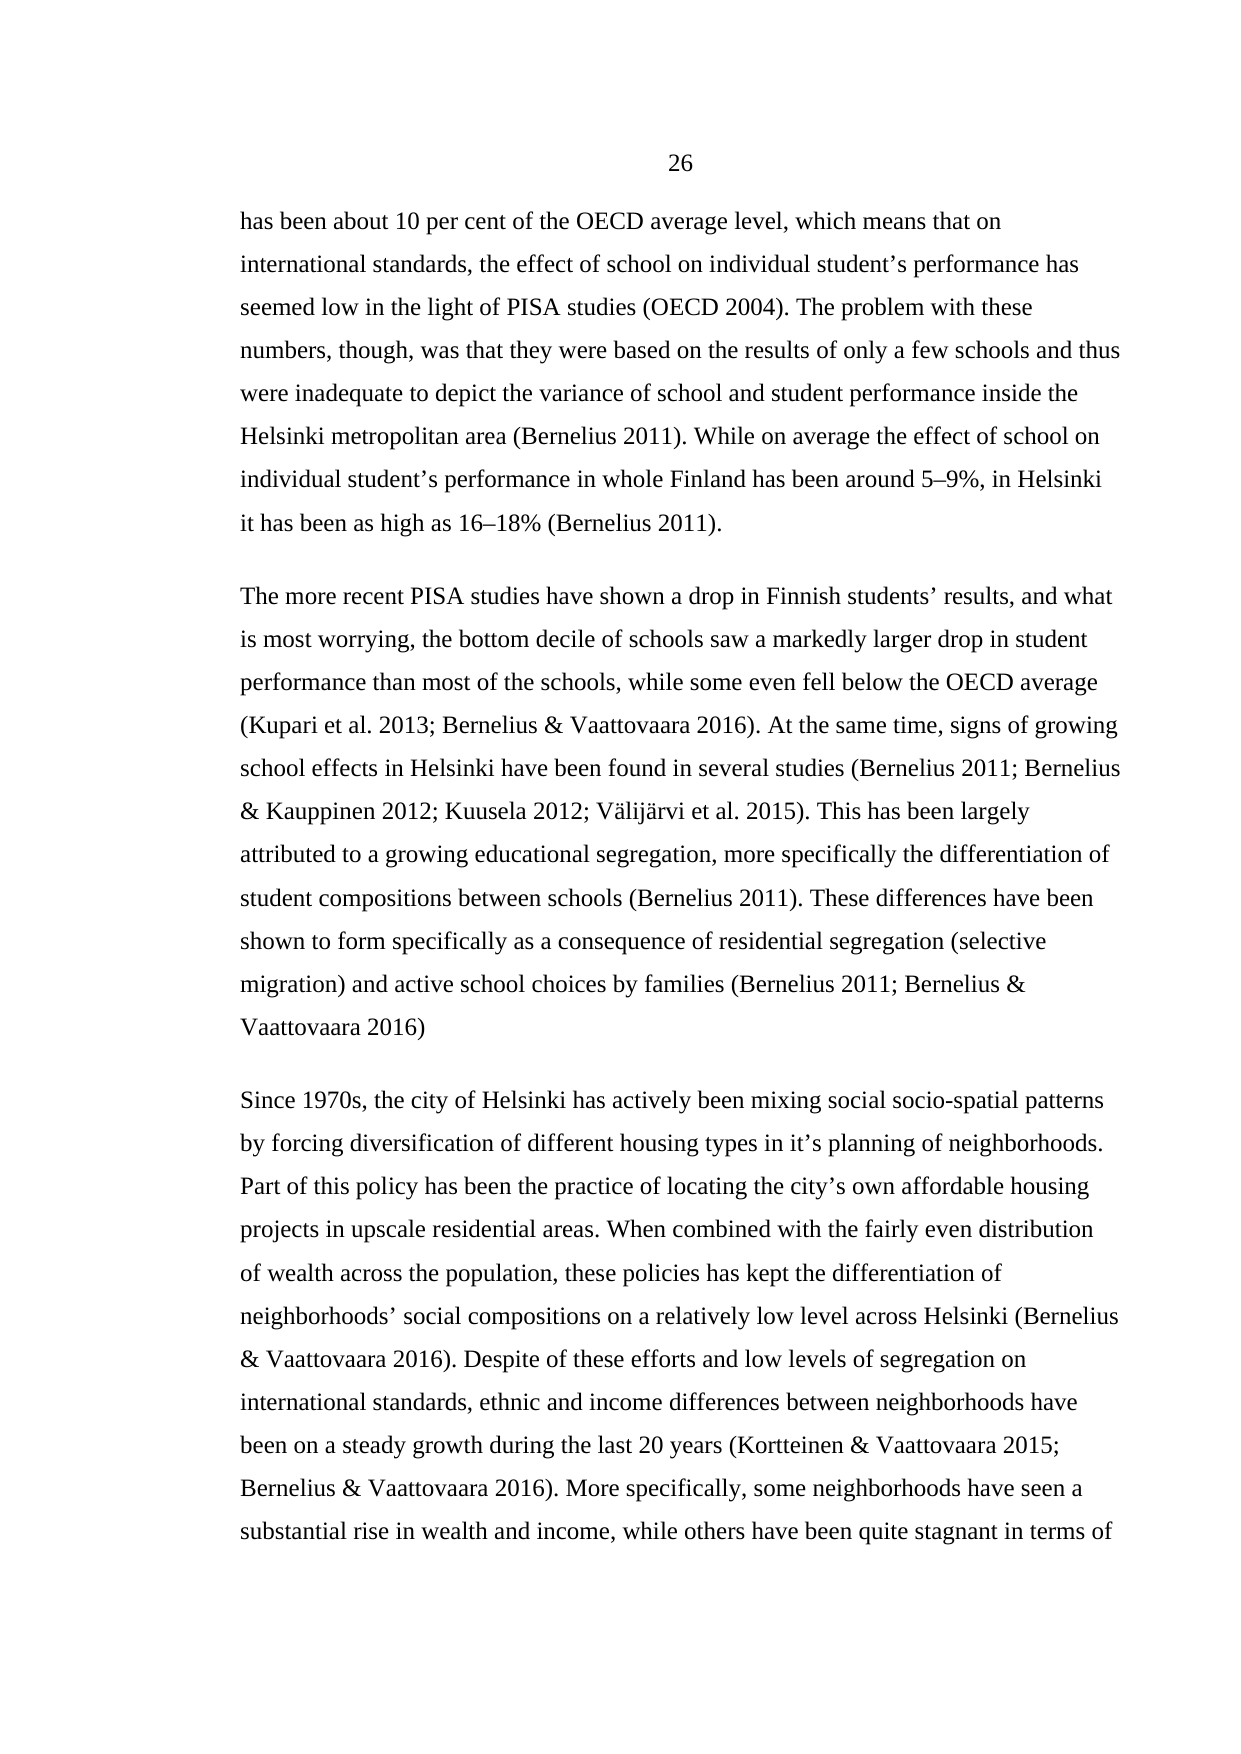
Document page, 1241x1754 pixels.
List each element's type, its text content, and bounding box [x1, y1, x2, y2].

text has been about 10 per cent of the OECD average level, which means that on international standards, the effect of school on individual student’s performance has seemed low in the light of PISA studies (OECD 2004). The problem with these numbers, though, was that they were based on the results of only a few schools and thus were inadequate to depict the variance of school and student performance inside the Helsinki metropolitan area (Bernelius 2011). While on average the effect of school on individual student’s performance in whole Finland has been around 5–9%, in Helsinki it has been as high as 16–18% (Bernelius 2011). [240, 206, 1121, 536]
text The more recent PISA studies have shown a drop in Finnish students’ results, and what is most worrying, the bottom decile of schools saw a markedly larger drop in student performance than most of the schools, while some even fell below the OECD average (Kupari et al. 2013; Bernelius & Vaattovaara 2016). At the same time, signs of growing school effects in Helsinki have been found in several studies (Bernelius 2011; Bernelius & Kauppinen 2012; Kuusela 2012; Välijärvi et al. 2015). This has been largely attributed to a growing educational segregation, more specifically the differentiation of student compositions between schools (Bernelius 2011). These differences have been shown to form specifically as a consequence of residential segregation (selective migration) and active school choices by families (Bernelius 2011; Bernelius & Vaattovaara 2016) [240, 581, 1121, 1041]
text Since 1970s, the city of Helsinki has actively been mixing social socio-spatial patterns by forcing diversification of different housing types in it’s planning of neighborhoods. Part of this policy has been the practice of locating the city’s own affordable housing projects in upscale residential areas. When combined with the fairly even distribution of wealth across the population, these policies has kept the differentiation of neighborhoods’ social compositions on a relatively low level across Helsinki (Bernelius & Vaattovaara 2016). Despite of these efforts and low levels of segregation on international standards, ethnic and income differences between neighborhoods have been on a steady growth during the last 20 years (Kortteinen & Vaattovaara 2015; Bernelius & Vaattovaara 2016). More specifically, some neighborhoods have seen a substantial rise in wealth and income, while others have been quite stagnant in terms of [240, 1085, 1121, 1545]
